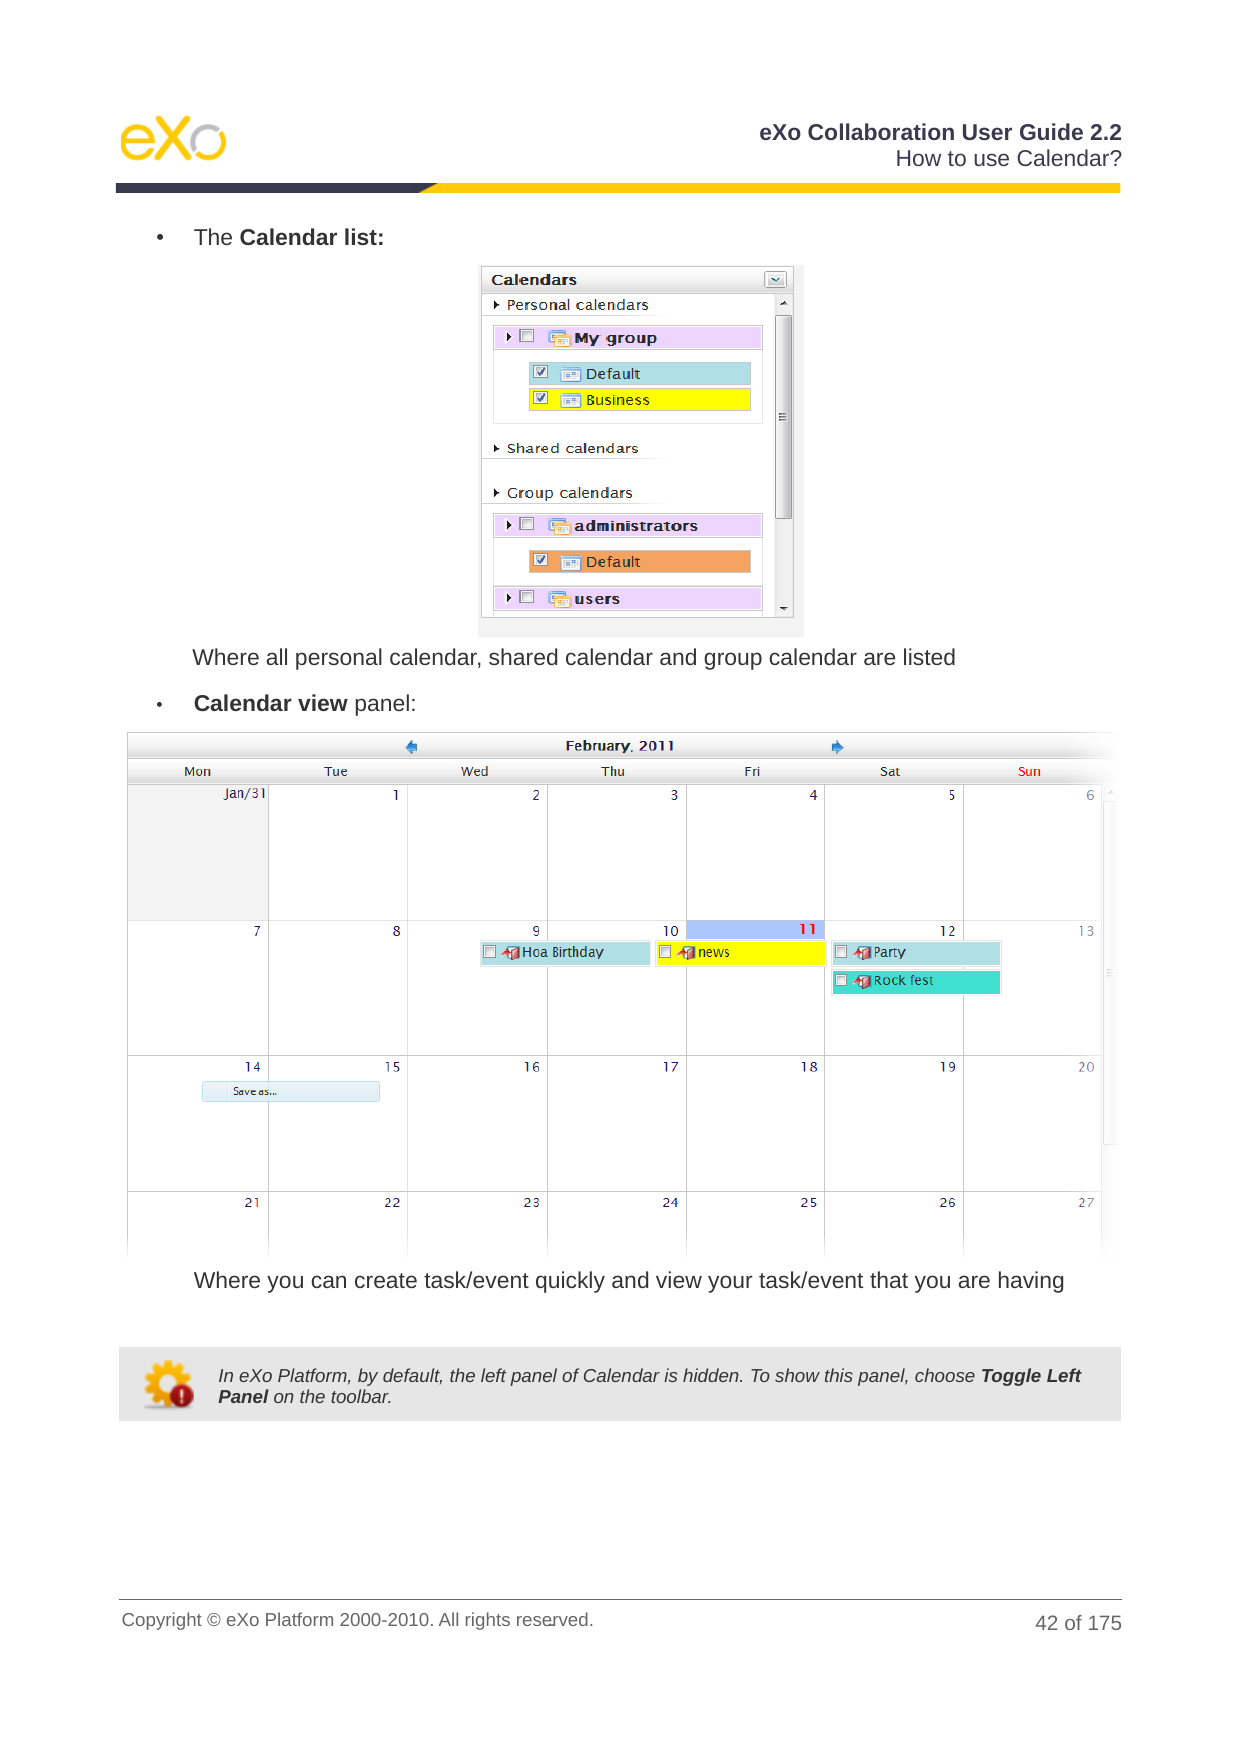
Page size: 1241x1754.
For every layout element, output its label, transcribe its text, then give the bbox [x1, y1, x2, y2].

table_header In eXo Platform, by default, the left panel of Calendar is hidden. To show this panel, choose Toggle Left Panel on the toolbar. [212, 1347, 1121, 1421]
picture [143, 1360, 194, 1411]
picture [477, 265, 804, 637]
list The Calendar list: [156, 223, 1122, 250]
picture [126, 732, 1119, 1260]
picture [115, 183, 1121, 193]
table_header [119, 1347, 212, 1421]
list Where you can create task/event quickly and view your task/event that you are having [156, 1260, 1122, 1294]
picture [120, 115, 227, 161]
text Where all personal calendar, shared calendar and group calendar are listed [118, 637, 1122, 670]
list Calendar view panel: [156, 690, 1122, 716]
